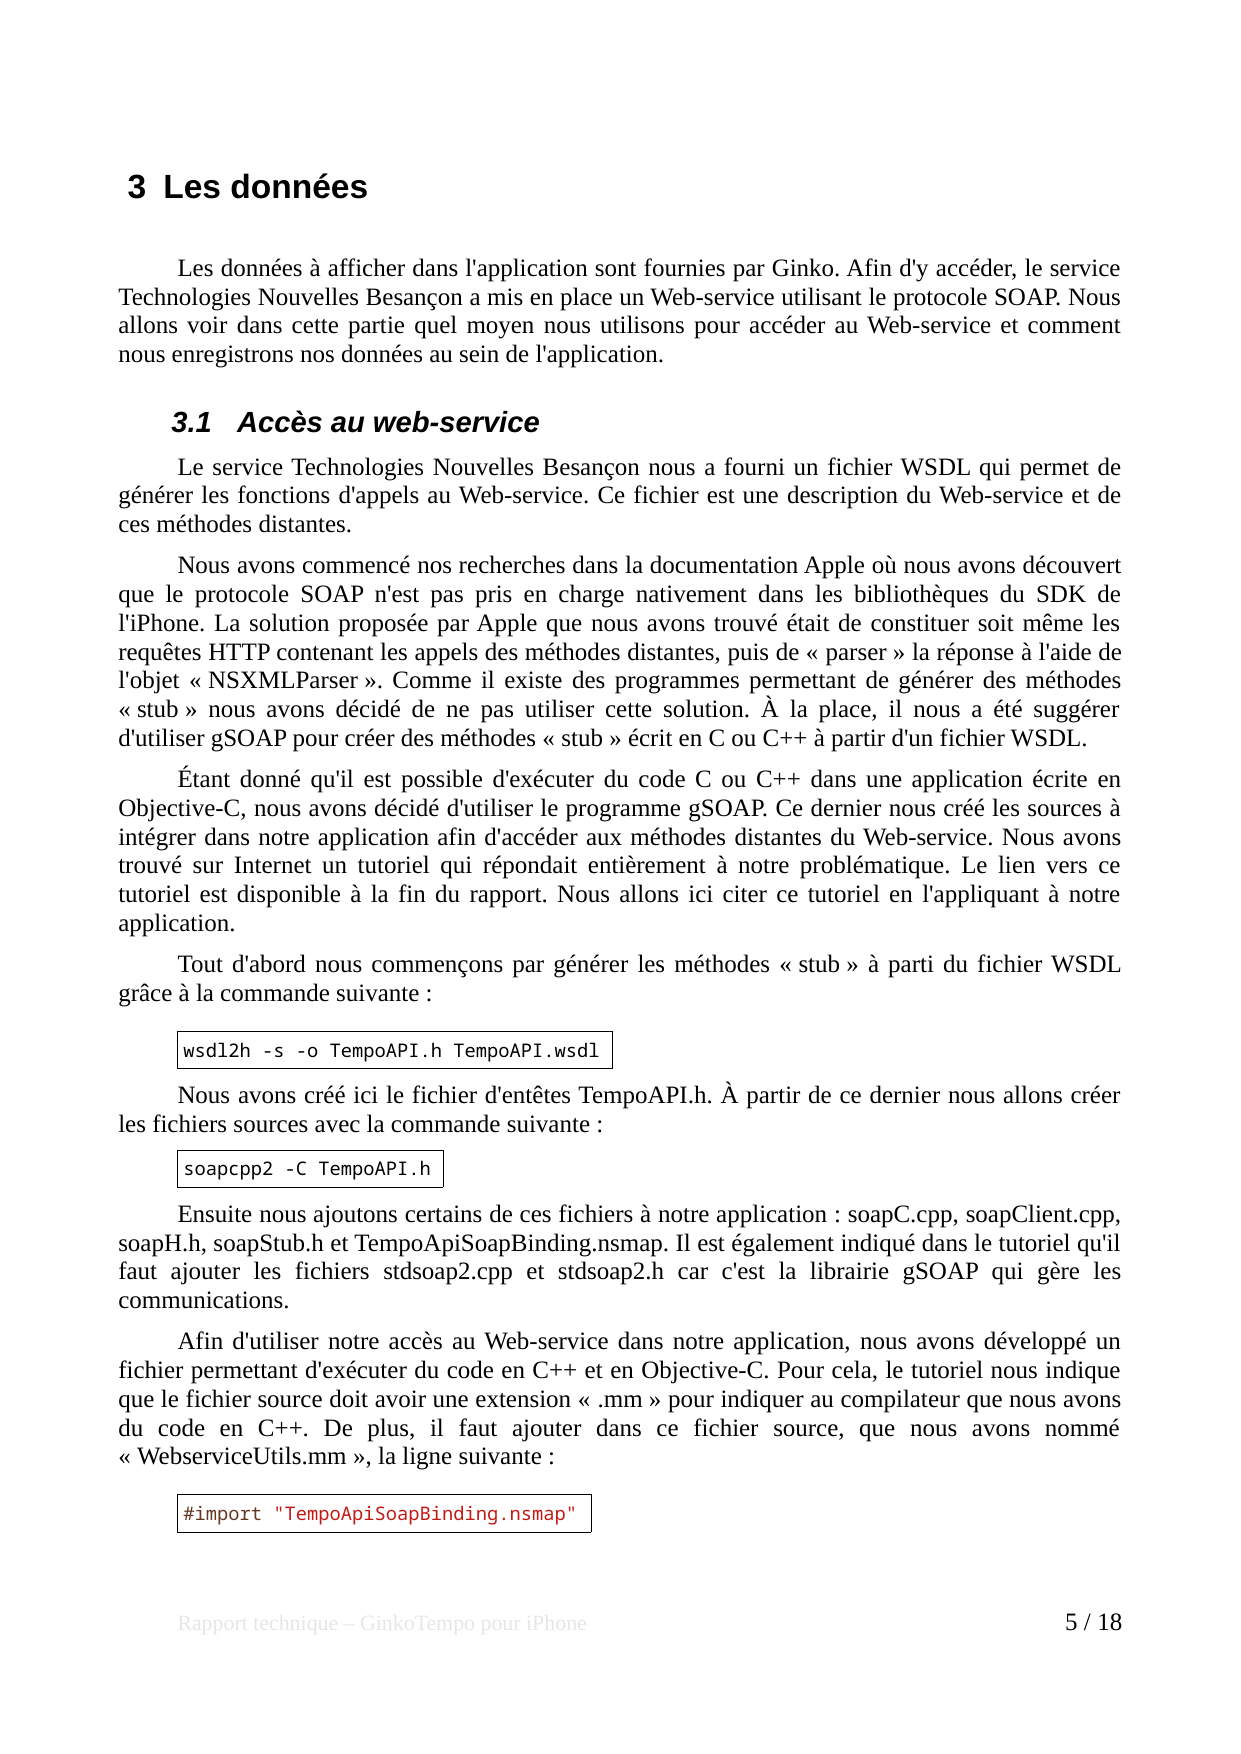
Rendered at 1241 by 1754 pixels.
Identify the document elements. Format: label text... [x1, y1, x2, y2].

text Ensuite nous ajoutons certains de ces fichiers à notre application : soapC.cpp, soapClient.cpp, soapH.h, soapStub.h et TempoApiSoapBinding.nsmap. Il est également indiqué dans le tutoriel qu'il faut ajouter les fichiers stdsoap2.cpp et stdsoap2.h car c'est la librairie gSOAP qui gère les communications. [118, 1199, 1122, 1314]
text Les données à afficher dans l'application sont fournies par Ginko. Afin d'y accéder, le service Technologies Nouvelles Besançon a mis en place un Web-service utilisant le protocole SOAP. Nous allons voir dans cette partie quel moyen nous utilisons pour accéder au Web-service et comment nous enregistrons nos données au sein de l'application. [118, 253, 1122, 368]
text Nous avons commencé nos recherches dans la documentation Apple où nous avons découvert que le protocole SOAP n'est pas pris en charge nativement dans les bibliothèques du SDK de l'iPhone. La solution proposée par Apple que nous avons trouvé était de constituer soit même les requêtes HTTP contenant les appels des méthodes distantes, puis de « parser » la réponse à l'aide de l'objet « NSXMLParser ». Comme il existe des programmes permettant de générer des méthodes « stub » nous avons décidé de ne pas utiliser cette solution. À la place, il nous a été suggérer d'utiliser gSOAP pour créer des méthodes « stub » écrit en C ou C++ à partir d'un fichier WSDL. [118, 550, 1122, 752]
text Le service Technologies Nouvelles Besançon nous a fourni un fichier WSDL qui permet de générer les fonctions d'appels au Web-service. Ce fichier est une description du Web-service et de ces méthodes distantes. [118, 452, 1122, 538]
text Étant donné qu'il est possible d'exécuter du code C ou C++ dans une application écrite en Objective-C, nous avons décidé d'utiliser le programme gSOAP. Ce dernier nous créé les sources à intégrer dans notre application afin d'accéder aux méthodes distantes du Web-service. Nous avons trouvé sur Internet un tutoriel qui répondait entièrement à notre problématique. Le lien vers ce tutoriel est disponible à la fin du rapport. Nous allons ici citer ce tutoriel en l'appliquant à notre application. [118, 764, 1122, 937]
text Tout d'abord nous commençons par générer les méthodes « stub » à parti du fichier WSDL grâce à la commande suivante : [118, 949, 1122, 1007]
text Afin d'utiliser notre accès au Web-service dans notre application, nous avons développé un fichier permettant d'exécuter du code en C++ et en Objective-C. Pour cela, le tutoriel nous indique que le fichier source doit avoir une extension « .mm » pour indiquer au compilateur que nous avons du code en C++. De plus, il faut ajouter dans ce fichier source, que nous avons nommé « WebserviceUtils.mm », la ligne suivante : [118, 1326, 1122, 1470]
text wsdl2h -s -o TempoAPI.h TempoAPI.wsdl [178, 1032, 612, 1068]
text #import "TempoApiSoapBinding.nsmap" [178, 1495, 591, 1532]
subtitle Les données [118, 167, 1122, 205]
subtitle Accès au web-service [163, 406, 1122, 439]
text Nous avons créé ici le fichier d'entêtes TempoAPI.h. À partir de ce dernier nous allons créer les fichiers sources avec la commande suivante : [118, 1080, 1122, 1138]
text soapcpp2 -C TempoAPI.h [178, 1151, 443, 1187]
